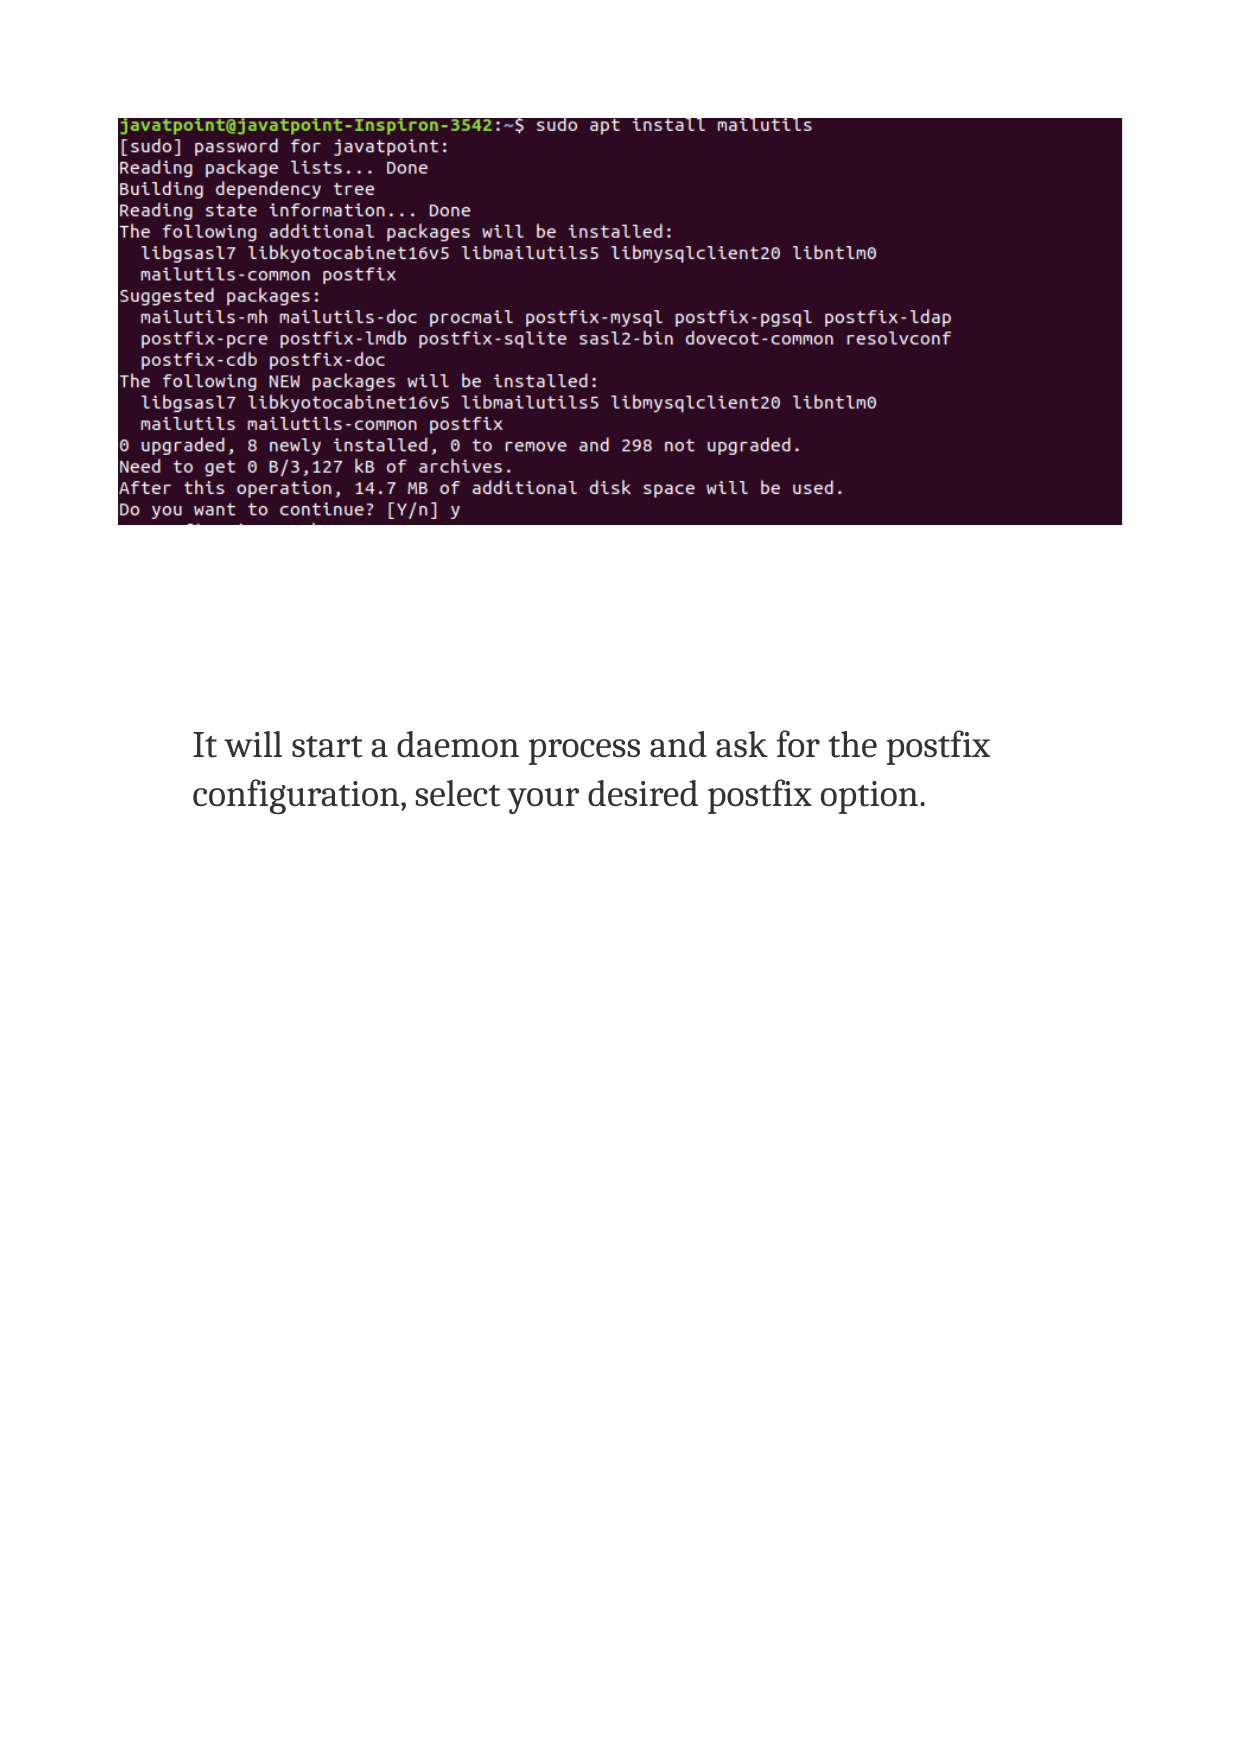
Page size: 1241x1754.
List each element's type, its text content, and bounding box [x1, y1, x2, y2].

picture [118, 118, 1123, 525]
text It will start a daemon process and ask for the postfix configuration, select your desired postfix option. [118, 723, 1122, 816]
